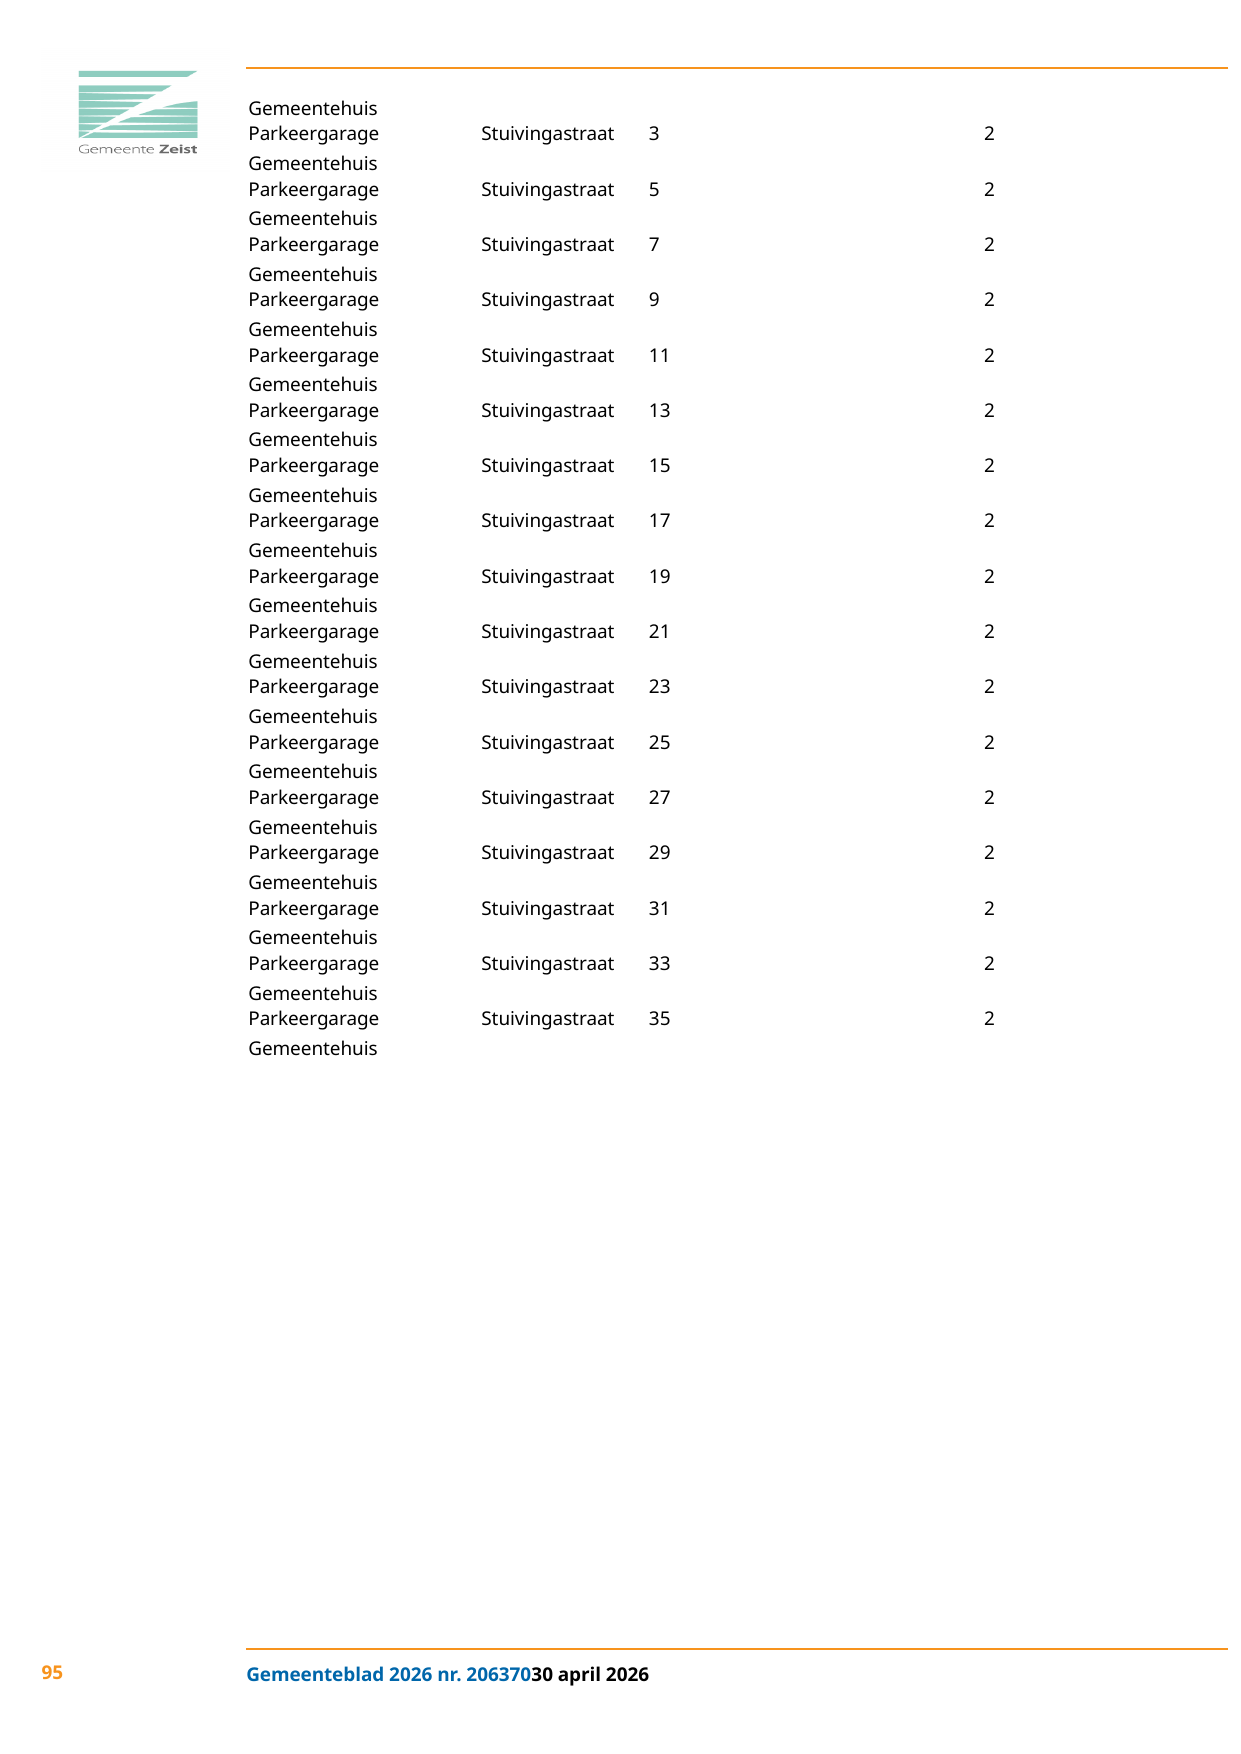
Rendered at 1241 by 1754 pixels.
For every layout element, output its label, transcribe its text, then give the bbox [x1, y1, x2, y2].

table_cell 3 [649, 121, 816, 176]
table_cell 2 [984, 1006, 1152, 1061]
table_cell Parkeergarage Gemeentehuis [248, 397, 481, 452]
table_cell [816, 95, 984, 121]
table_cell 25 [649, 729, 816, 784]
table_cell Parkeergarage Gemeentehuis [248, 674, 481, 729]
table_cell 21 [649, 618, 816, 674]
table_cell Stuivingastraat [481, 397, 649, 452]
table_cell Stuivingastraat [481, 729, 649, 784]
table_cell [816, 674, 984, 729]
table_cell Stuivingastraat [481, 231, 649, 286]
table_cell Parkeergarage Gemeentehuis [248, 176, 481, 231]
table_cell [816, 397, 984, 452]
table_cell Parkeergarage Gemeentehuis [248, 784, 481, 839]
table_cell [816, 618, 984, 674]
table_cell Stuivingastraat [481, 674, 649, 729]
table_cell Parkeergarage Gemeentehuis [248, 508, 481, 563]
table_cell [816, 342, 984, 397]
table_cell [816, 176, 984, 231]
table_cell Stuivingastraat [481, 508, 649, 563]
table_cell Parkeergarage Gemeentehuis [248, 286, 481, 342]
table_cell 11 [649, 342, 816, 397]
table_cell Parkeergarage Gemeentehuis [248, 563, 481, 618]
table_cell [816, 950, 984, 1006]
table_cell 2 [984, 950, 1152, 1006]
table_cell Parkeergarage Gemeentehuis [248, 231, 481, 286]
table_cell Stuivingastraat [481, 950, 649, 1006]
table_cell 29 [649, 840, 816, 895]
table_cell 19 [649, 563, 816, 618]
table_cell Parkeergarage Gemeentehuis [248, 895, 481, 950]
table_cell [816, 895, 984, 950]
table_cell [481, 95, 649, 121]
table_cell Stuivingastraat [481, 121, 649, 176]
table_cell Stuivingastraat [481, 342, 649, 397]
table_cell Parkeergarage Gemeentehuis [248, 950, 481, 1006]
table_cell 2 [984, 784, 1152, 839]
table_cell Stuivingastraat [481, 563, 649, 618]
table_cell Parkeergarage Gemeentehuis [248, 840, 481, 895]
table_cell Stuivingastraat [481, 895, 649, 950]
table_cell [816, 1006, 984, 1061]
table_cell Gemeentehuis [248, 95, 481, 121]
table_cell 2 [984, 176, 1152, 231]
table_cell [984, 95, 1152, 121]
table_cell Parkeergarage Gemeentehuis [248, 453, 481, 508]
table_cell Parkeergarage Gemeentehuis [248, 121, 481, 176]
table_cell 33 [649, 950, 816, 1006]
table_cell 2 [984, 231, 1152, 286]
table_cell Parkeergarage Gemeentehuis [248, 729, 481, 784]
table_cell 2 [984, 674, 1152, 729]
table_cell Stuivingastraat [481, 453, 649, 508]
table_cell 2 [984, 729, 1152, 784]
table_cell [816, 286, 984, 342]
table_cell 27 [649, 784, 816, 839]
table_cell 2 [984, 121, 1152, 176]
table_cell [649, 95, 816, 121]
table_cell 2 [984, 618, 1152, 674]
table_cell 2 [984, 453, 1152, 508]
table_cell 17 [649, 508, 816, 563]
table_cell 2 [984, 397, 1152, 452]
picture [41, 47, 231, 172]
table_cell [816, 784, 984, 839]
table_cell 2 [984, 895, 1152, 950]
table_cell [816, 729, 984, 784]
table_cell 35 [649, 1006, 816, 1061]
table_cell 13 [649, 397, 816, 452]
table_cell Parkeergarage Gemeentehuis [248, 342, 481, 397]
table_cell 9 [649, 286, 816, 342]
table_cell 2 [984, 563, 1152, 618]
table_cell [816, 231, 984, 286]
table_cell 2 [984, 840, 1152, 895]
table_cell 2 [984, 342, 1152, 397]
table_cell 2 [984, 508, 1152, 563]
table_cell Parkeergarage Gemeentehuis [248, 1006, 481, 1061]
table_cell [816, 121, 984, 176]
table_cell 31 [649, 895, 816, 950]
table_cell Parkeergarage Gemeentehuis [248, 618, 481, 674]
table_cell Stuivingastraat [481, 618, 649, 674]
table_cell 23 [649, 674, 816, 729]
table_cell 5 [649, 176, 816, 231]
table_cell 7 [649, 231, 816, 286]
table_cell Stuivingastraat [481, 286, 649, 342]
table_cell [816, 840, 984, 895]
table_cell 15 [649, 453, 816, 508]
table_cell [816, 508, 984, 563]
table_cell 2 [984, 286, 1152, 342]
table_cell [816, 453, 984, 508]
table_cell Stuivingastraat [481, 784, 649, 839]
table_cell [816, 563, 984, 618]
table_cell Stuivingastraat [481, 1006, 649, 1061]
table_cell Stuivingastraat [481, 176, 649, 231]
table_cell Stuivingastraat [481, 840, 649, 895]
